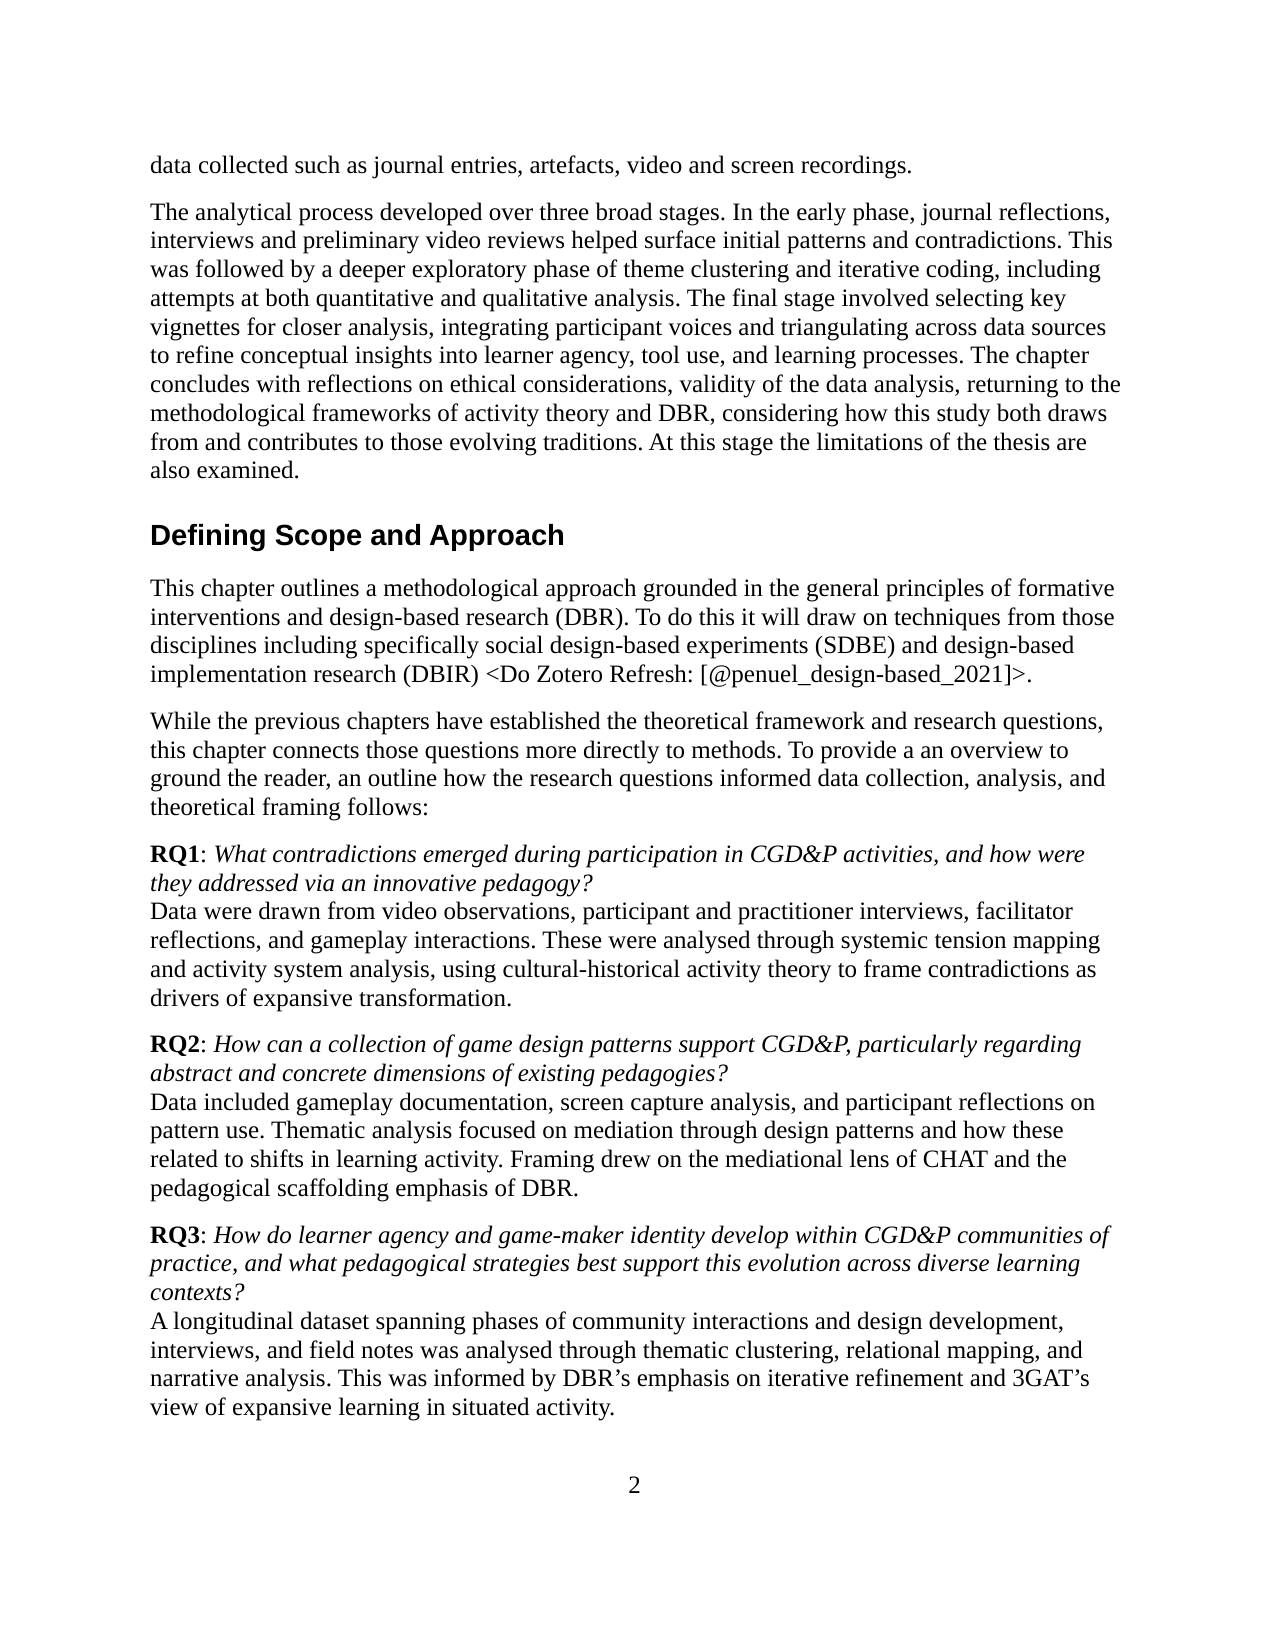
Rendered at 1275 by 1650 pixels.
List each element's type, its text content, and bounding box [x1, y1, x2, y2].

subtitle Defining Scope and Approach [150, 518, 1125, 552]
text data collected such as journal entries, artefacts, video and screen recordings. [150, 150, 1125, 179]
text RQ2: How can a collection of game design patterns support CGD&P, particularly regarding abstract and concrete dimensions of existing pedagogies? Data included gameplay documentation, screen capture analysis, and participant reflections on pattern use. Thematic analysis focused on mediation through design patterns and how these related to shifts in learning activity. Framing drew on the mediational lens of CHAT and the pedagogical scaffolding emphasis of DBR. [150, 1029, 1125, 1202]
text While the previous chapters have established the theoretical framework and research questions, this chapter connects those questions more directly to methods. To provide a an overview to ground the reader, an outline how the research questions informed data collection, analysis, and theoretical framing follows: [150, 706, 1125, 821]
text This chapter outlines a methodological approach grounded in the general principles of formative interventions and design-based research (DBR). To do this it will draw on techniques from those disciplines including specifically social design-based experiments (SDBE) and design-based implementation research (DBIR) <Do Zotero Refresh: [@penuel_design-based_2021]>. [150, 573, 1125, 688]
text The analytical process developed over three broad stages. In the early phase, journal reflections, interviews and preliminary video reviews helped surface initial patterns and contradictions. This was followed by a deeper exploratory phase of theme clustering and iterative coding, including attempts at both quantitative and qualitative analysis. The final stage involved selecting key vignettes for closer analysis, integrating participant voices and triangulating across data sources to refine conceptual insights into learner agency, tool use, and learning processes. The chapter concludes with reflections on ethical considerations, validity of the data analysis, returning to the methodological frameworks of activity theory and DBR, considering how this study both draws from and contributes to those evolving traditions. At this stage the limitations of the thesis are also examined. [150, 197, 1125, 484]
text RQ3: How do learner agency and game-maker identity develop within CGD&P communities of practice, and what pedagogical strategies best support this evolution across diverse learning contexts? A longitudinal dataset spanning phases of community interactions and design development, interviews, and field notes was analysed through thematic clustering, relational mapping, and narrative analysis. This was informed by DBR’s emphasis on iterative refinement and 3GAT’s view of expansive learning in situated activity. [150, 1220, 1125, 1421]
text RQ1: What contradictions emerged during participation in CGD&P activities, and how were they addressed via an innovative pedagogy? Data were drawn from video observations, participant and practitioner interviews, facilitator reflections, and gameplay interactions. These were analysed through systemic tension mapping and activity system analysis, using cultural-historical activity theory to frame contradictions as drivers of expansive transformation. [150, 839, 1125, 1011]
